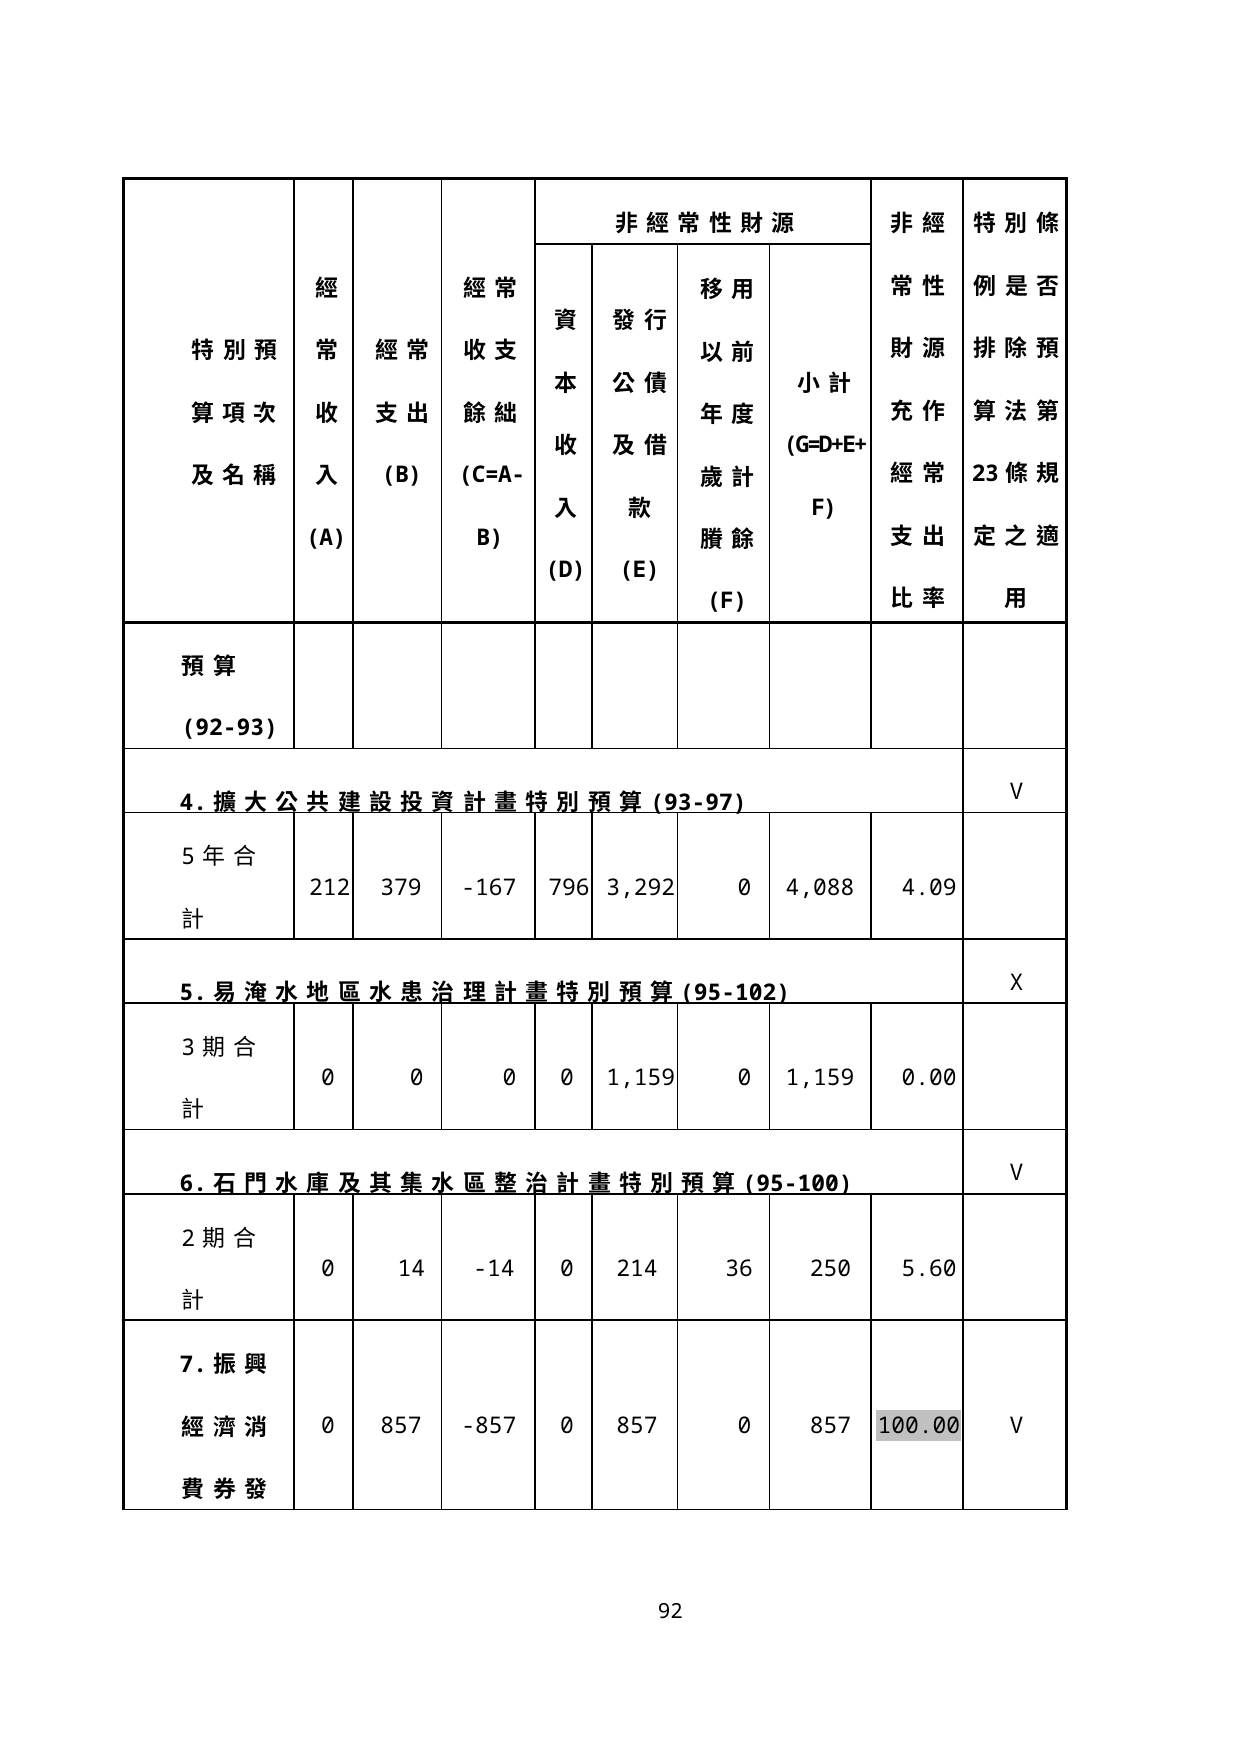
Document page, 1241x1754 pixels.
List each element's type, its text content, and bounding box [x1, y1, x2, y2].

table_cell 4,088 [770, 813, 870, 938]
table_header 特別條例是否排除預算法第23條規定之適用 [964, 180, 1065, 621]
table_header 經常收入(A) [295, 180, 352, 621]
table_cell 0 [295, 1321, 352, 1508]
table_cell 4.擴大公共建設投資計畫特別預算(93-97) [125, 749, 962, 812]
table_cell 857 [770, 1321, 870, 1508]
table_cell X [964, 940, 1065, 1002]
table_cell 0 [442, 1004, 534, 1129]
table_cell [593, 624, 677, 747]
table_cell [964, 1004, 1065, 1129]
table_cell 857 [354, 1321, 441, 1508]
table_cell 3期合計 [125, 1004, 293, 1129]
table_cell V [964, 1321, 1065, 1508]
table_cell 6.石門水庫及其集水區整治計畫特別預算(95-100) [125, 1130, 962, 1193]
table_cell 0 [678, 813, 769, 938]
table_cell [964, 1195, 1065, 1319]
table_cell 379 [354, 813, 441, 938]
table_cell 0 [354, 1004, 441, 1129]
table_cell 14 [354, 1195, 441, 1319]
table_cell [354, 624, 441, 747]
table_cell -857 [442, 1321, 534, 1508]
table_cell 移用以前年度歲計賸餘(F) [678, 245, 769, 621]
table_cell 5.易淹水地區水患治理計畫特別預算(95-102) [125, 940, 962, 1002]
table_cell 857 [593, 1321, 677, 1508]
table_cell 4.09 [872, 813, 962, 938]
table_cell 100.00 [872, 1321, 962, 1508]
table_cell [964, 813, 1065, 938]
table_cell 5年合計 [125, 813, 293, 938]
table_cell [442, 624, 534, 747]
table_cell -14 [442, 1195, 534, 1319]
table_cell 預算(92-93) [125, 624, 293, 747]
table_header 特別預算項次 及名稱 [125, 180, 293, 621]
table_cell [964, 624, 1065, 747]
table_header 經常支出(B) [354, 180, 441, 621]
table_cell 0.00 [872, 1004, 962, 1129]
table_cell 7.振興經濟消費券發 [125, 1321, 293, 1508]
table_cell 1,159 [593, 1004, 677, 1129]
table_cell [770, 624, 870, 747]
table_cell 發行公債及借款(E) [593, 245, 677, 621]
table_cell 0 [678, 1321, 769, 1508]
table_cell 資本收入(D) [536, 245, 591, 621]
table_cell 212 [295, 813, 352, 938]
table_cell 250 [770, 1195, 870, 1319]
table_cell 5.60 [872, 1195, 962, 1319]
table_header 非經常性財源 [536, 180, 870, 243]
table_cell V [964, 749, 1065, 812]
table_cell [536, 624, 591, 747]
table_cell 796 [536, 813, 591, 938]
table_cell [295, 624, 352, 747]
table_cell 2期合計 [125, 1195, 293, 1319]
table_header 經常收支餘絀(C=A-B) [442, 180, 534, 621]
table_cell [678, 624, 769, 747]
table_cell 0 [295, 1195, 352, 1319]
table_cell 0 [536, 1195, 591, 1319]
table_cell V [964, 1130, 1065, 1193]
table_cell 0 [678, 1004, 769, 1129]
table_cell 3,292 [593, 813, 677, 938]
table_cell -167 [442, 813, 534, 938]
table_cell 36 [678, 1195, 769, 1319]
table_header 非經常性財源充作經常支出比率 (-C/G) [872, 180, 962, 621]
table_cell 1,159 [770, 1004, 870, 1129]
table_cell 214 [593, 1195, 677, 1319]
table_cell 0 [295, 1004, 352, 1129]
table_cell 小計 (G=D+E+F) [770, 245, 870, 621]
table_cell 0 [536, 1004, 591, 1129]
table_cell 72.47 [872, 624, 962, 747]
table_cell 0 [536, 1321, 591, 1508]
